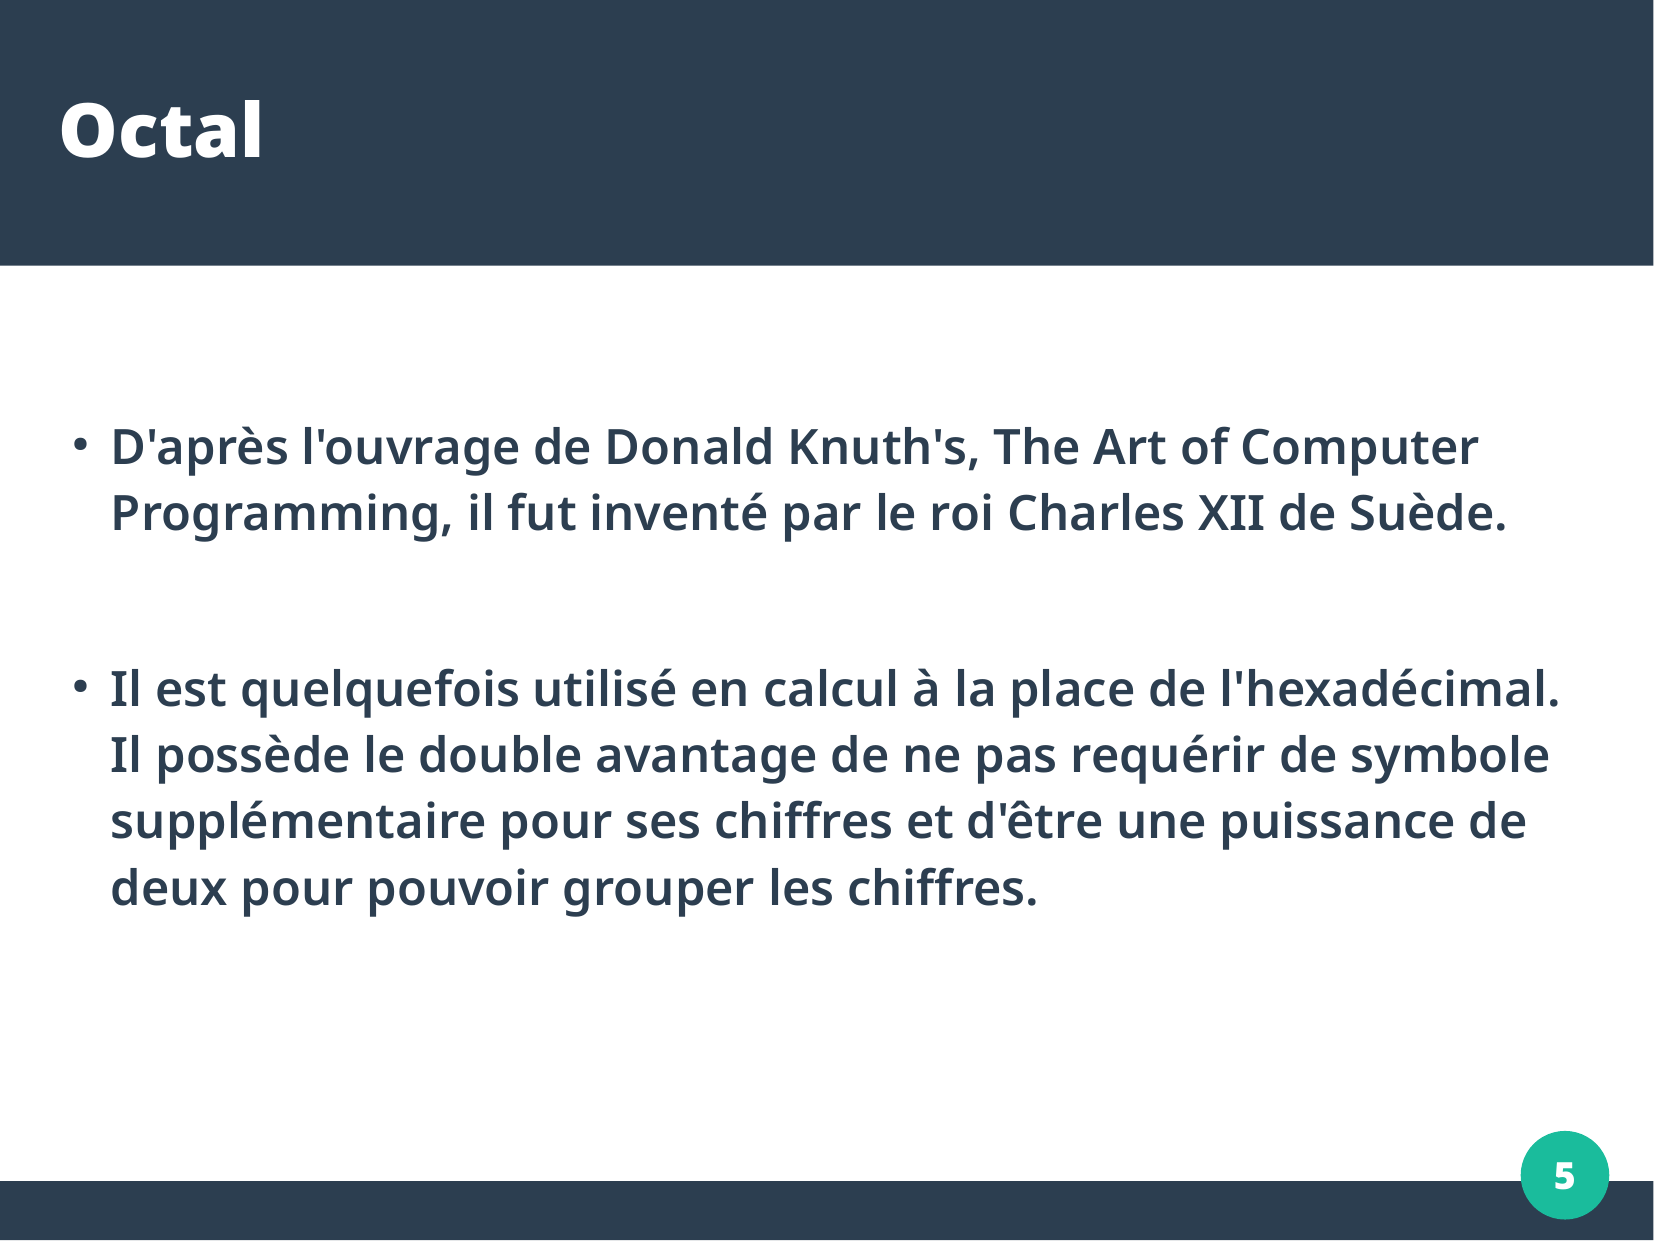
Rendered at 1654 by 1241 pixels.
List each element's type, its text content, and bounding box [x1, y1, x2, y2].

title Octal [59, 49, 1595, 207]
list D'après l'ouvrage de Donald Knuth's, The Art of Computer Programming, il fut inventé par le roi Charles XII de Suède. Il est quelquefois utilisé en calcul à la place de l'hexadécimal. Il possède le double avantage de ne pas requérir de symbole supplémentaire pour ses chiffres et d'être une puissance de deux pour pouvoir grouper les chiffres. [59, 324, 1595, 1152]
